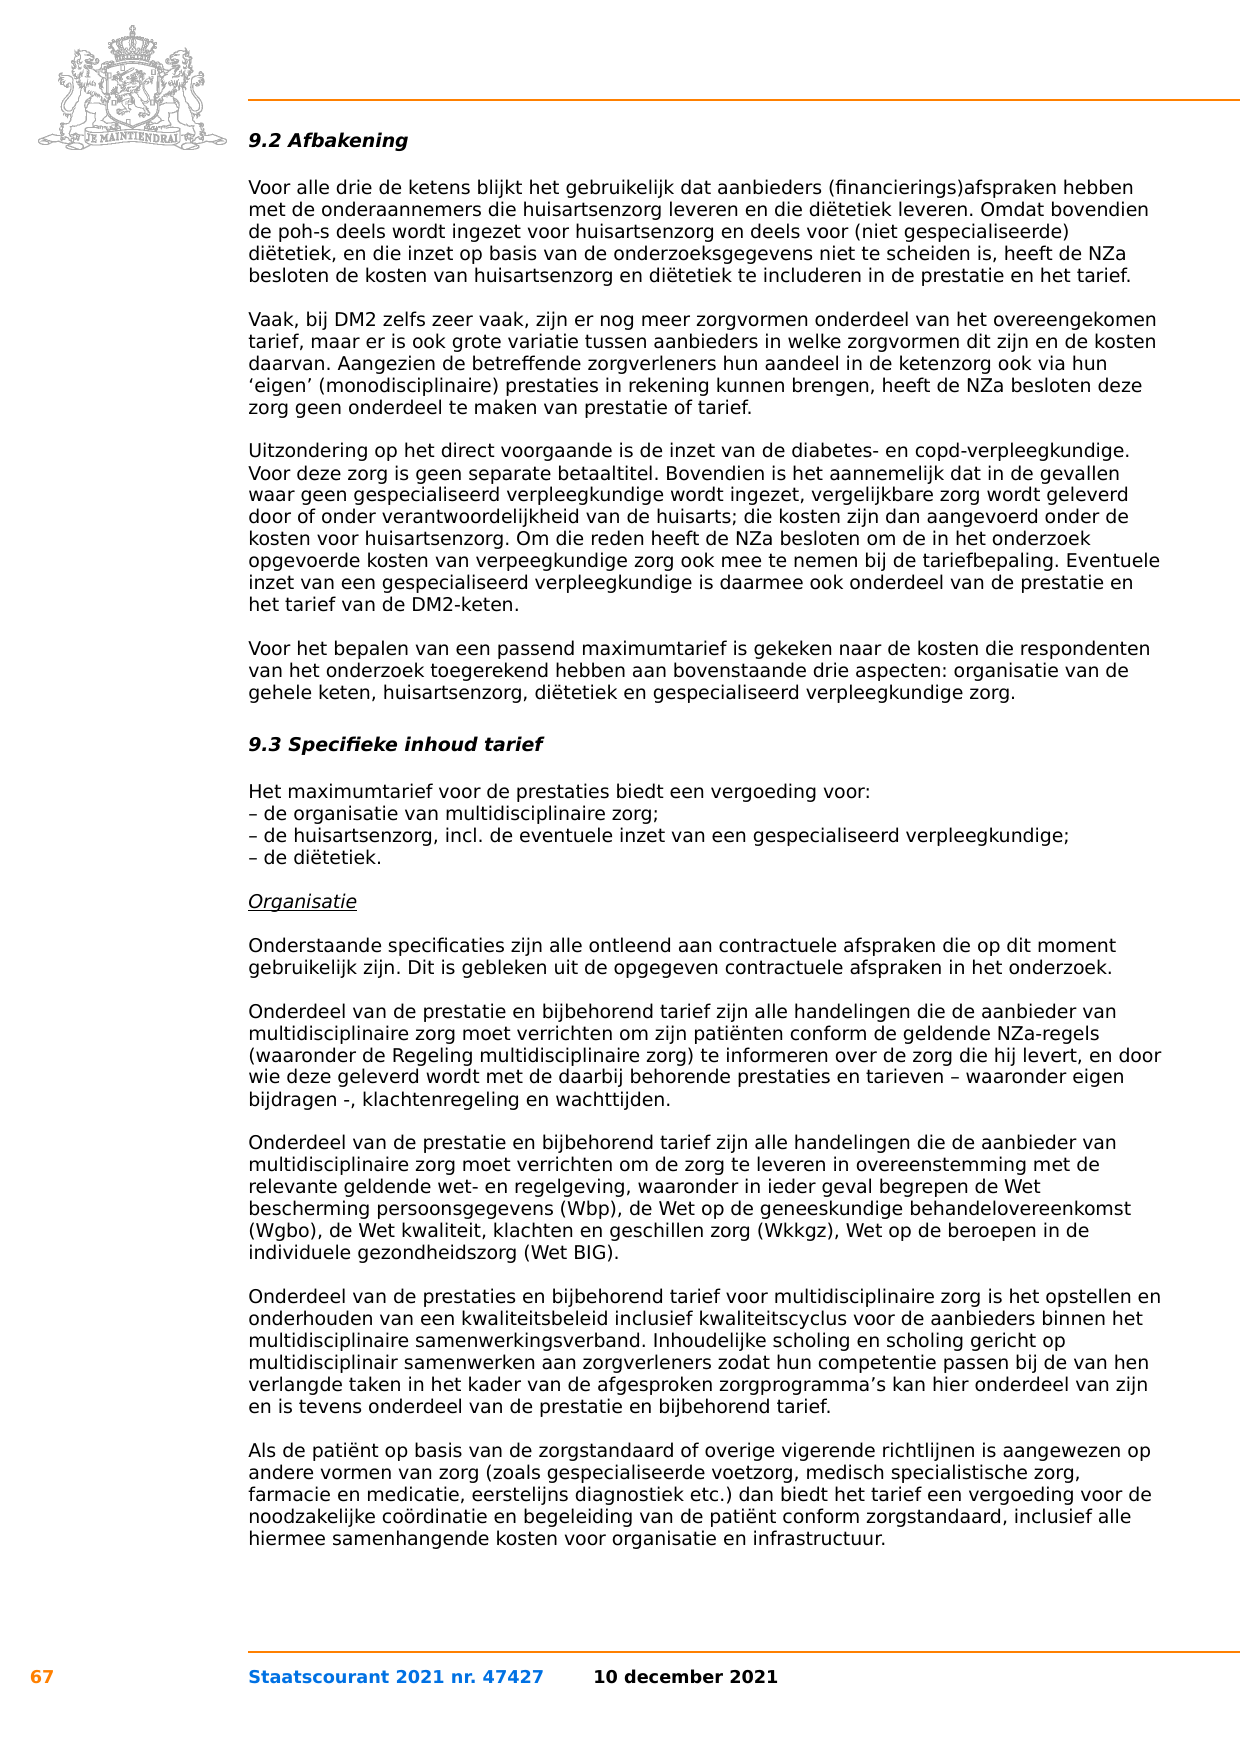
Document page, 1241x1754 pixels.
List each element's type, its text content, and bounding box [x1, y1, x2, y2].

text Uitzondering op het direct voorgaande is de inzet van de diabetes- en copd-verpleegkundige. Voor deze zorg is geen separate betaaltitel. Bovendien is het aannemelijk dat in de gevallen waar geen gespecialiseerd verpleegkundige wordt ingezet, vergelijkbare zorg wordt geleverd door of onder verantwoordelijkheid van de huisarts; die kosten zijn dan aangevoerd onder de kosten voor huisartsenzorg. Om die reden heeft de NZa besloten om de in het onderzoek opgevoerde kosten van verpeegkundige zorg ook mee te nemen bij de tariefbepaling. Eventuele inzet van een gespecialiseerd verpleegkundige is daarmee ook onderdeel van de prestatie en het tarief van de DM2-keten. [248, 440, 1163, 616]
subtitle 9.3 Specifieke inhoud tarief [248, 734, 1163, 756]
subtitle 9.2 Afbakening [248, 130, 1163, 152]
text Vaak, bij DM2 zelfs zeer vaak, zijn er nog meer zorgvormen onderdeel van het overeengekomen tarief, maar er is ook grote variatie tussen aanbieders in welke zorgvormen dit zijn en de kosten daarvan. Aangezien de betreffende zorgverleners hun aandeel in de ketenzorg ook via hun ‘eigen’ (monodisciplinaire) prestaties in rekening kunnen brengen, heeft de NZa besloten deze zorg geen onderdeel te maken van prestatie of tarief. [248, 309, 1163, 418]
text Voor alle drie de ketens blijkt het gebruikelijk dat aanbieders (financierings)afspraken hebben met de onderaannemers die huisartsenzorg leveren en die diëtetiek leveren. Omdat bovendien de poh-s deels wordt ingezet voor huisartsenzorg en deels voor (niet gespecialiseerde) diëtetiek, en die inzet op basis van de onderzoeksgegevens niet te scheiden is, heeft de NZa besloten de kosten van huisartsenzorg en diëtetiek te includeren in de prestatie en het tarief. [248, 177, 1163, 287]
subtitle Organisatie [248, 891, 1163, 913]
text – de organisatie van multidisciplinaire zorg; [248, 803, 1163, 825]
text Onderdeel van de prestatie en bijbehorend tarief zijn alle handelingen die de aanbieder van multidisciplinaire zorg moet verrichten om de zorg te leveren in overeenstemming met de relevante geldende wet- en regelgeving, waaronder in ieder geval begrepen de Wet bescherming persoonsgegevens (Wbp), de Wet op de geneeskundige behandelovereenkomst (Wgbo), de Wet kwaliteit, klachten en geschillen zorg (Wkkgz), Wet op de beroepen in de individuele gezondheidszorg (Wet BIG). [248, 1132, 1163, 1264]
text Onderdeel van de prestaties en bijbehorend tarief voor multidisciplinaire zorg is het opstellen en onderhouden van een kwaliteitsbeleid inclusief kwaliteitscyclus voor de aanbieders binnen het multidisciplinaire samenwerkingsverband. Inhoudelijke scholing en scholing gericht op multidisciplinair samenwerken aan zorgverleners zodat hun competentie passen bij de van hen verlangde taken in het kader van de afgesproken zorgprogramma’s kan hier onderdeel van zijn en is tevens onderdeel van de prestatie en bijbehorend tarief. [248, 1286, 1163, 1418]
text Voor het bepalen van een passend maximumtarief is gekeken naar de kosten die respondenten van het onderzoek toegerekend hebben aan bovenstaande drie aspecten: organisatie van de gehele keten, huisartsenzorg, diëtetiek en gespecialiseerd verpleegkundige zorg. [248, 638, 1163, 704]
text – de huisartsenzorg, incl. de eventuele inzet van een gespecialiseerd verpleegkundige; [248, 825, 1163, 847]
picture [38, 25, 227, 150]
text Onderstaande specificaties zijn alle ontleend aan contractuele afspraken die op dit moment gebruikelijk zijn. Dit is gebleken uit de opgegeven contractuele afspraken in het onderzoek. [248, 935, 1163, 979]
text Het maximumtarief voor de prestaties biedt een vergoeding voor: [248, 781, 1163, 803]
text Als de patiënt op basis van de zorgstandaard of overige vigerende richtlijnen is aangewezen op andere vormen van zorg (zoals gespecialiseerde voetzorg, medisch specialistische zorg, farmacie en medicatie, eerstelijns diagnostiek etc.) dan biedt het tarief een vergoeding voor de noodzakelijke coördinatie en begeleiding van de patiënt conform zorgstandaard, inclusief alle hiermee samenhangende kosten voor organisatie en infrastructuur. [248, 1440, 1163, 1550]
text – de diëtetiek. [248, 847, 1163, 869]
text Onderdeel van de prestatie en bijbehorend tarief zijn alle handelingen die de aanbieder van multidisciplinaire zorg moet verrichten om zijn patiënten conform de geldende NZa-regels (waaronder de Regeling multidisciplinaire zorg) te informeren over de zorg die hij levert, en door wie deze geleverd wordt met de daarbij behorende prestaties en tarieven – waaronder eigen bijdragen -, klachtenregeling en wachttijden. [248, 1001, 1163, 1110]
